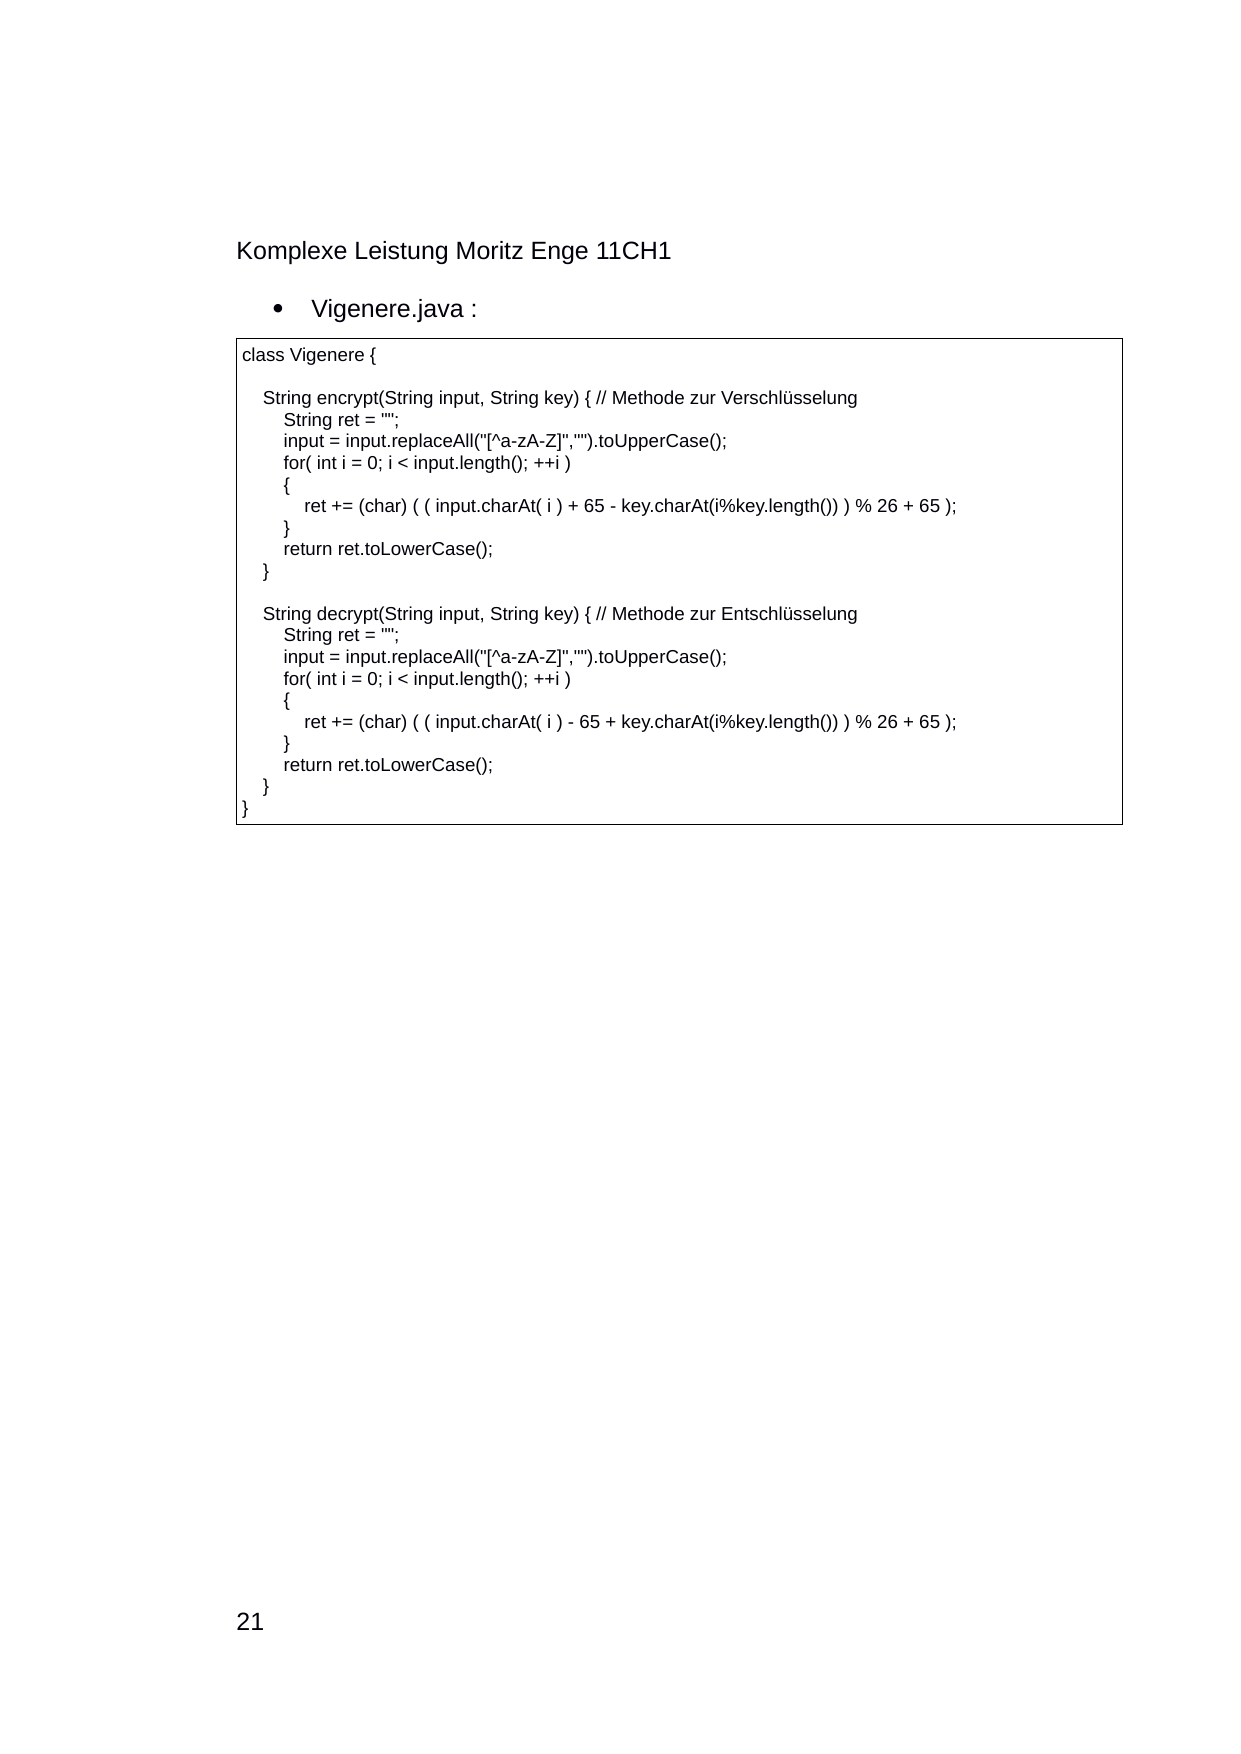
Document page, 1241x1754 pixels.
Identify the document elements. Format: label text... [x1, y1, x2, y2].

list Vigenere.java : [274, 294, 1122, 323]
table_header class Vigenere { String encrypt(String input, String key) { // Methode zur Verschlüsselung String ret = ""; input = input.replaceAll("[^a-zA-Z]","").toUpperCase(); for( int i = 0; i < input.length(); ++i ) { ret += (char) ( ( input.charAt( i ) + 65 - key.charAt(i%key.length()) ) % 26 + 65 ); } return ret.toLowerCase(); } String decrypt(String input, String key) { // Methode zur Entschlüsselung String ret = ""; input = input.replaceAll("[^a-zA-Z]","").toUpperCase(); for( int i = 0; i < input.length(); ++i ) { ret += (char) ( ( input.charAt( i ) - 65 + key.charAt(i%key.length()) ) % 26 + 65 ); } return ret.toLowerCase(); } } [237, 339, 1122, 824]
